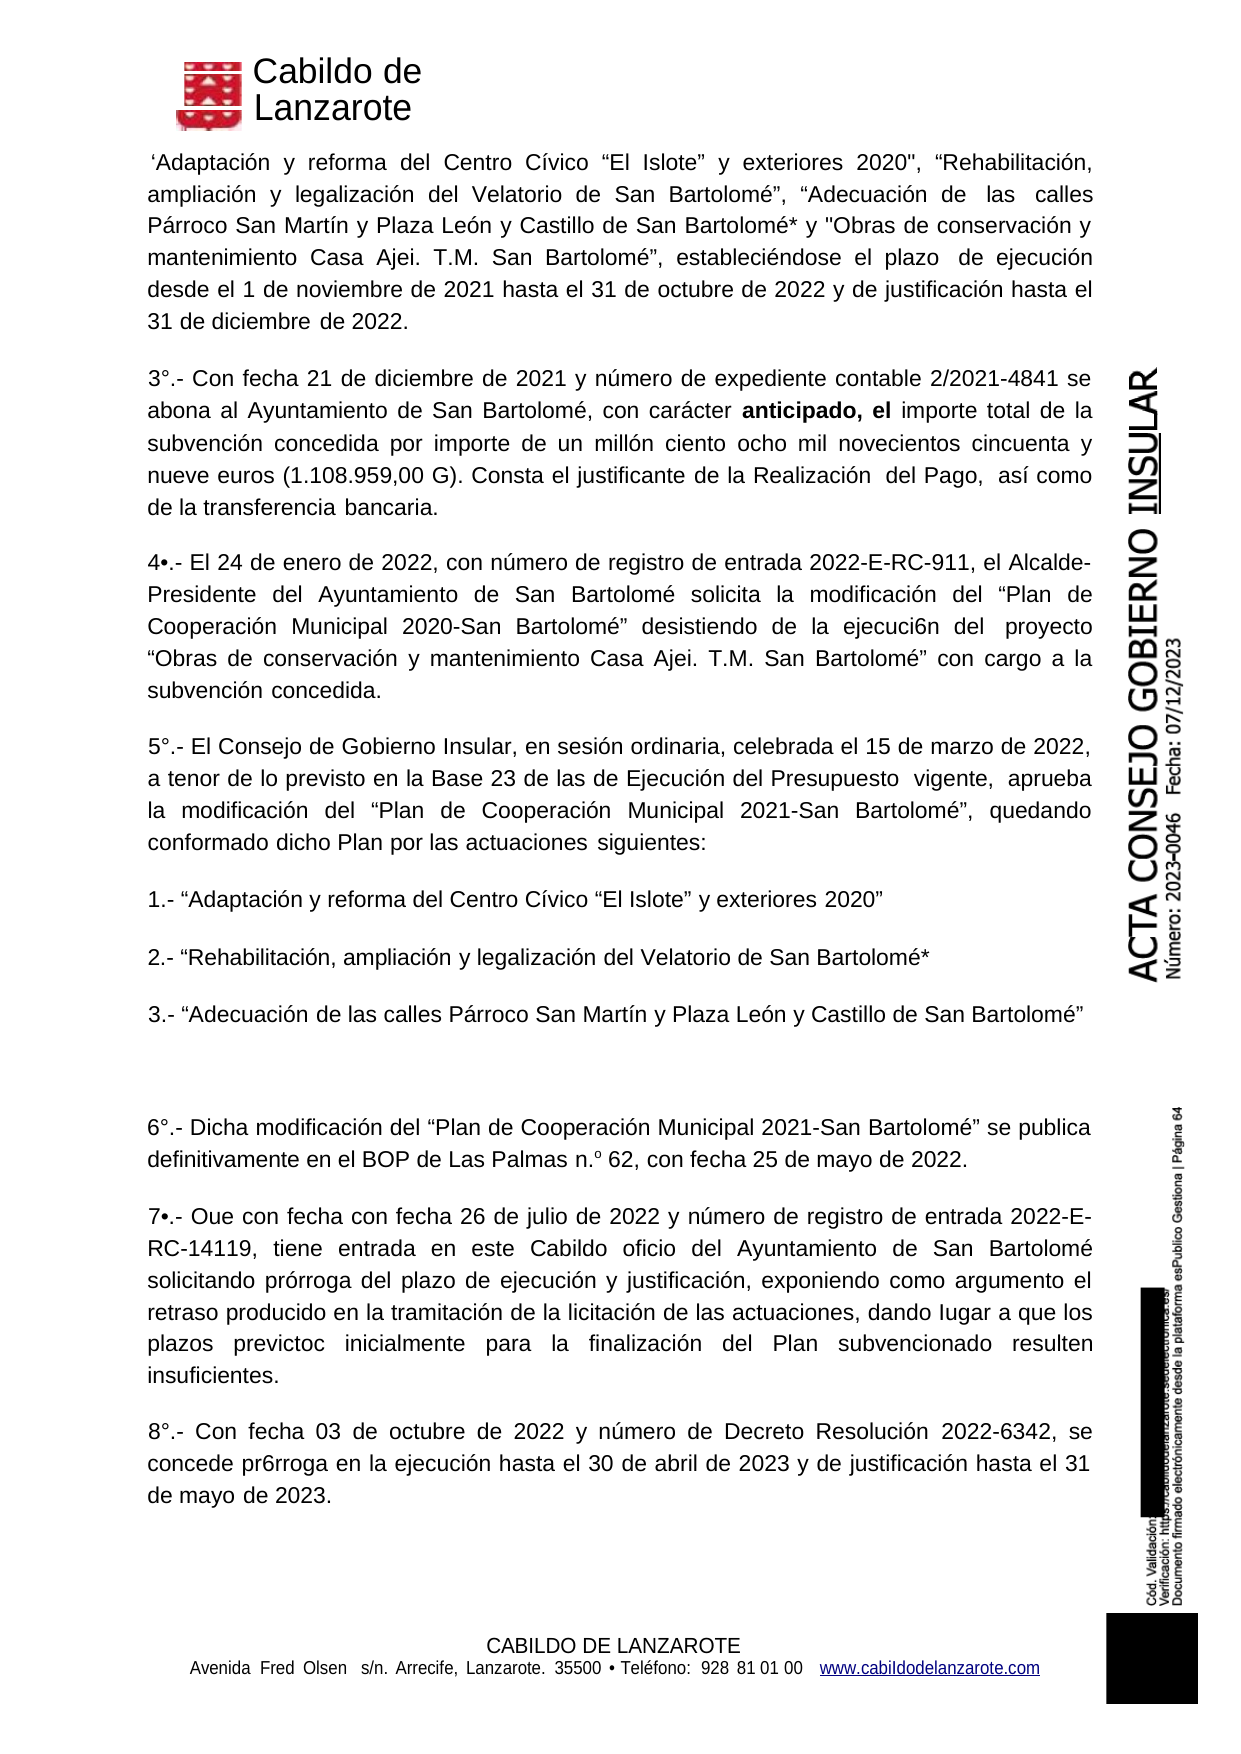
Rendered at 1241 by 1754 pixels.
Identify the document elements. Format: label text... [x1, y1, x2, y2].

text 1.- “Adaptación y reforma del Centro Cívico “El Islote” y exteriores 2020” [147, 886, 1128, 913]
picture [1129, 391, 1158, 430]
picture [184, 62, 242, 71]
picture [1128, 529, 1184, 983]
text 8°.- Con fecha 03 de octubre de 2022 y número de Decreto Resolución 2022-6342, se concede pr6rroga en la ejecución hasta el 30 de abril de 2023 y de justificación hasta el 31 de mayo de 2023. [147, 1418, 1093, 1509]
text 2.- “Rehabilitación, ampliación y legalización del Velatorio de San Bartolomé* [147, 943, 1128, 970]
picture [184, 74, 242, 106]
picture [1106, 1613, 1198, 1704]
picture [176, 110, 242, 131]
text ‘Adaptación y reforma del Centro Cívico “El Islote” y exteriores 2020", “Rehabilitación, ampliación y legalización del Velatorio de San Bartolomé”, “Adecuación de las calles Párroco San Martín y Plaza León y Castillo de San Bartolomé* y "Obras de conservación y mantenimiento Casa Ajei. T.M. San Bartolomé”, estableciéndose el plazo de ejecución desde el 1 de noviembre de 2021 hasta el 31 de octubre de 2022 y de justificación hasta el 31 de diciembre de 2022. [147, 149, 1093, 334]
text 5°.- El Consejo de Gobierno Insular, en sesión ordinaria, celebrada el 15 de marzo de 2022, a tenor de lo previsto en la Base 23 de las de Ejecución del Presupuesto vigente, aprueba la modificación del “Plan de Cooperación Municipal 2021-San Bartolomé”, quedando conformado dicho Plan por las actuaciones siguientes: [147, 733, 1092, 855]
text 3.- “Adecuación de las calles Párroco San Martín y Plaza León y Castillo de San Bartolomé” [148, 1001, 1196, 1027]
text 7•.- Oue con fecha con fecha 26 de julio de 2022 y número de registro de entrada 2022-E- RC-14119, tiene entrada en este Cabildo oficio del Ayuntamiento de San Bartolomé solicitando prórroga del plazo de ejecución y justificación, exponiendo como argumento el retraso producido en la tramitación de la licitación de las actuaciones, dando Iugar a que los plazos previctoc inicialmente para la finalización del Plan subvencionado resulten insuficientes. [147, 1203, 1093, 1388]
picture [1129, 367, 1157, 390]
text 6°.- Dicha modificación del “Plan de Cooperación Municipal 2021-San Bartolomé” se publica definitivamente en el BOP de Las Palmas n.o 62, con fecha 25 de mayo de 2022. [147, 1114, 1091, 1173]
picture [1140, 1107, 1185, 1606]
text 3°.- Con fecha 21 de diciembre de 2021 y número de expediente contable 2/2021-4841 se abona al Ayuntamiento de San Bartolomé, con carácter anticipado, el importe total de la subvención concedida por importe de un millón ciento ocho mil novecientos cincuenta y nueve euros (1.108.959,00 G). Consta el justificante de la Realización del Pago, así como de la transferencia bancaria. [147, 365, 1093, 520]
text 4•.- El 24 de enero de 2022, con número de registro de entrada 2022-E-RC-911, el Alcalde- Presidente del Ayuntamiento de San Bartolomé solicita la modificación del “Plan de Cooperación Municipal 2020-San Bartolomé” desistiendo de la ejecuci6n del proyecto “Obras de conservación y mantenimiento Casa Ajei. T.M. San Bartolomé” con cargo a la subvención concedida. [147, 549, 1093, 703]
picture [1128, 433, 1161, 514]
